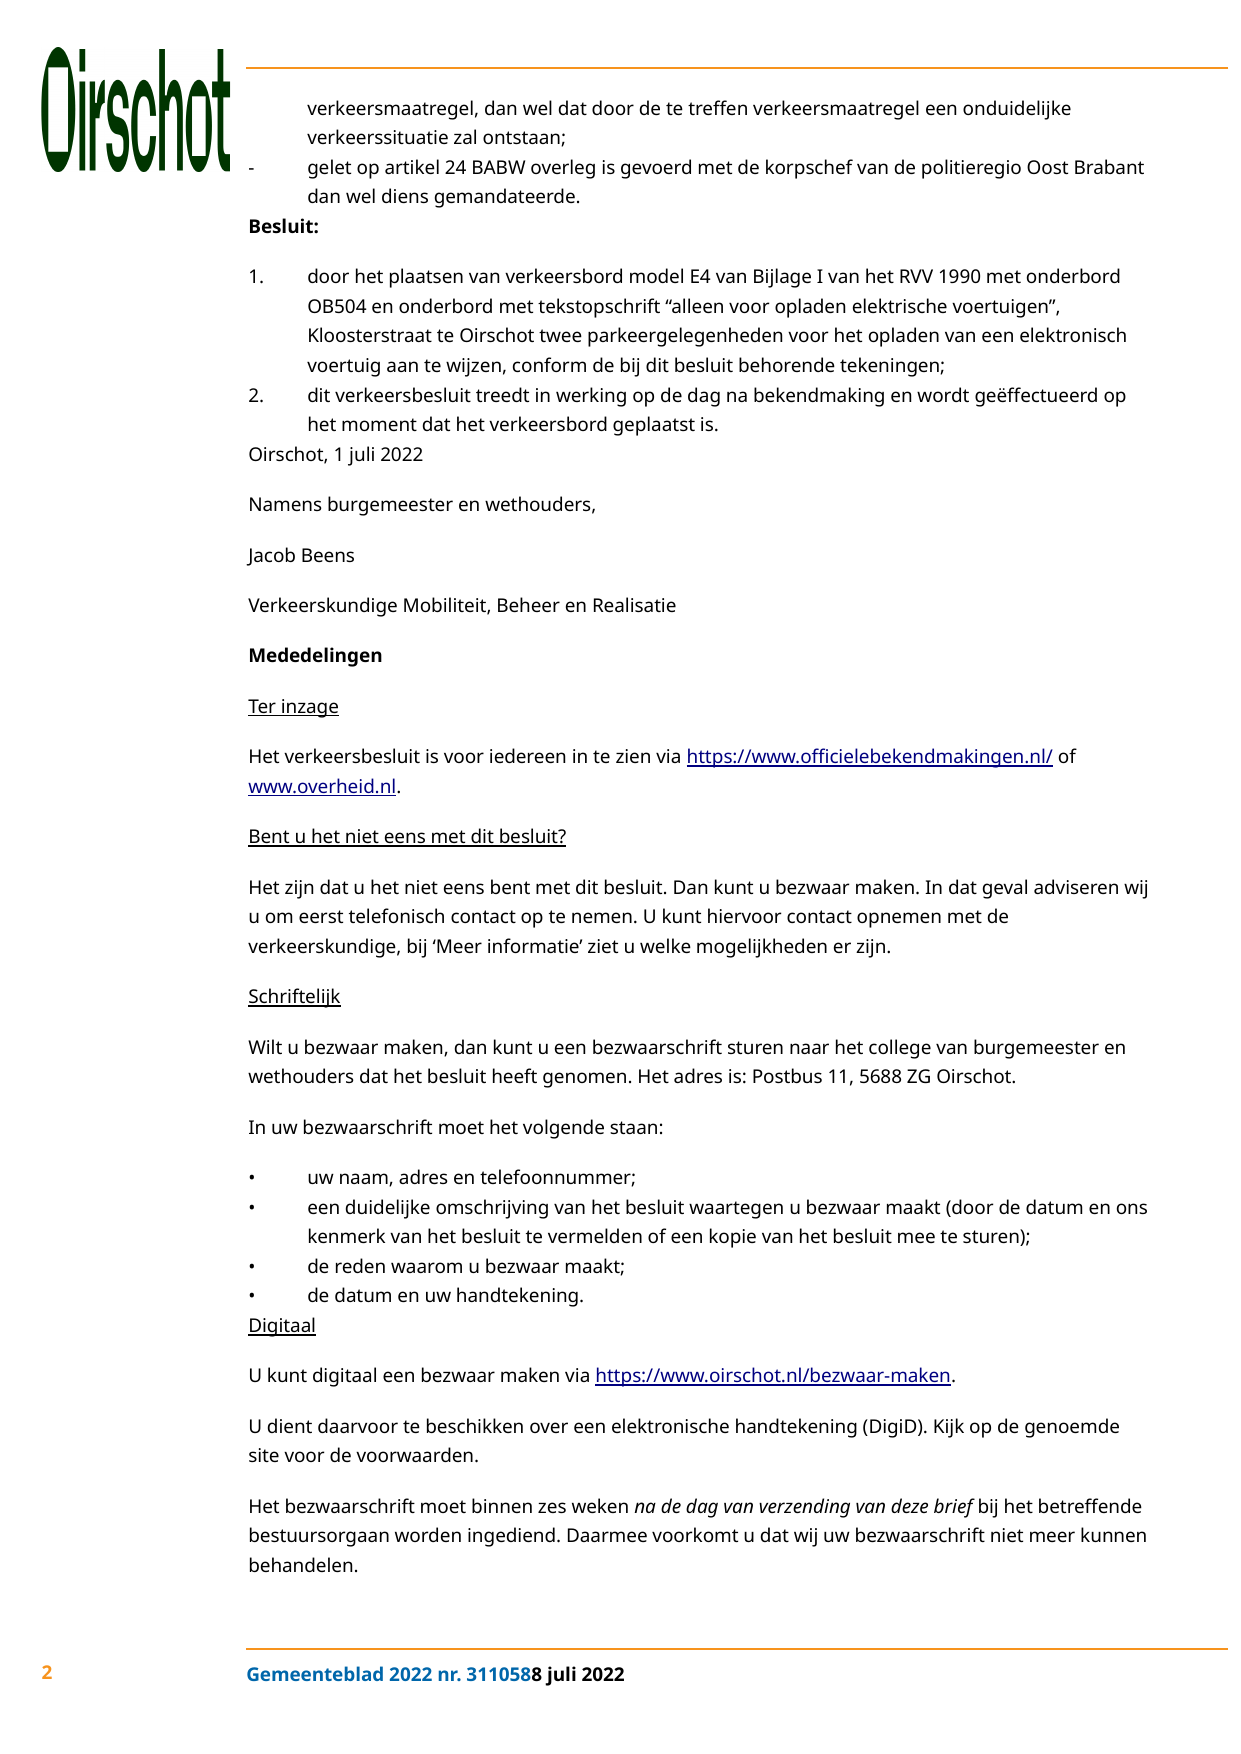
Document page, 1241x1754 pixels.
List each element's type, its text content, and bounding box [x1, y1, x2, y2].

text Namens burgemeester en wethouders, [248, 491, 1152, 517]
list dit verkeersbesluit treedt in werking op de dag na bekendmaking en wordt geëffectueerd op het moment dat het verkeersbord geplaatst is. [248, 382, 1152, 437]
list door het plaatsen van verkeersbord model E4 van Bijlage I van het RVV 1990 met onderbord OB504 en onderbord met tekstopschrift “alleen voor opladen elektrische voertuigen”, Kloosterstraat te Oirschot twee parkeergelegenheden voor het opladen van een elektronisch voertuig aan te wijzen, conform de bij dit besluit behorende tekeningen; [248, 263, 1152, 378]
text Bent u het niet eens met dit besluit? [248, 823, 1152, 849]
list de datum en uw handtekening. [248, 1283, 1152, 1308]
text Het bezwaarschrift moet binnen zes weken na de dag van verzending van deze brief bij het betreffende bestuursorgaan worden ingediend. Daarmee voorkomt u dat wij uw bezwaarschrift niet meer kunnen behandelen. [248, 1493, 1152, 1578]
picture [41, 47, 231, 172]
text Ter inzage [248, 693, 1152, 719]
list verkeersmaatregel, dan wel dat door de te treffen verkeersmaatregel een onduidelijke verkeerssituatie zal ontstaan; [248, 95, 1152, 150]
list gelet op artikel 24 BABW overleg is gevoerd met de korpschef van de politieregio Oost Brabant dan wel diens gemandateerde. [248, 154, 1152, 209]
text Oirschot, 1 juli 2022 [248, 441, 1152, 467]
list de reden waarom u bezwaar maakt; [248, 1253, 1152, 1279]
text Wilt u bezwaar maken, dan kunt u een bezwaarschrift sturen naar het college van burgemeester en wethouders dat het besluit heeft genomen. Het adres is: Postbus 11, 5688 ZG Oirschot. [248, 1034, 1152, 1089]
text Jacob Beens [248, 542, 1152, 568]
text Besluit: [248, 213, 1152, 239]
text Mededelingen [248, 643, 1152, 668]
text U kunt digitaal een bezwaar maken via https://www.oirschot.nl/bezwaar-maken. [248, 1363, 1152, 1388]
text Verkeerskundige Mobiliteit, Beheer en Realisatie [248, 592, 1152, 618]
text Schriftelijk [248, 983, 1152, 1009]
text In uw bezwaarschrift moet het volgende staan: [248, 1114, 1152, 1140]
list uw naam, adres en telefoonnummer; [248, 1164, 1152, 1190]
list een duidelijke omschrijving van het besluit waartegen u bezwaar maakt (door de datum en ons kenmerk van het besluit te vermelden of een kopie van het besluit mee te sturen); [248, 1194, 1152, 1249]
text Het verkeersbesluit is voor iedereen in te zien via https://www.officielebekendmakingen.nl/ of www.overheid.nl. [248, 743, 1152, 799]
text Digitaal [248, 1312, 1152, 1338]
text Het zijn dat u het niet eens bent met dit besluit. Dan kunt u bezwaar maken. In dat geval adviseren wij u om eerst telefonisch contact op te nemen. U kunt hiervoor contact opnemen met de verkeerskundige, bij ‘Meer informatie’ ziet u welke mogelijkheden er zijn. [248, 874, 1152, 959]
text U dient daarvoor te beschikken over een elektronische handtekening (DigiD). Kijk op de genoemde site voor de voorwaarden. [248, 1413, 1152, 1468]
